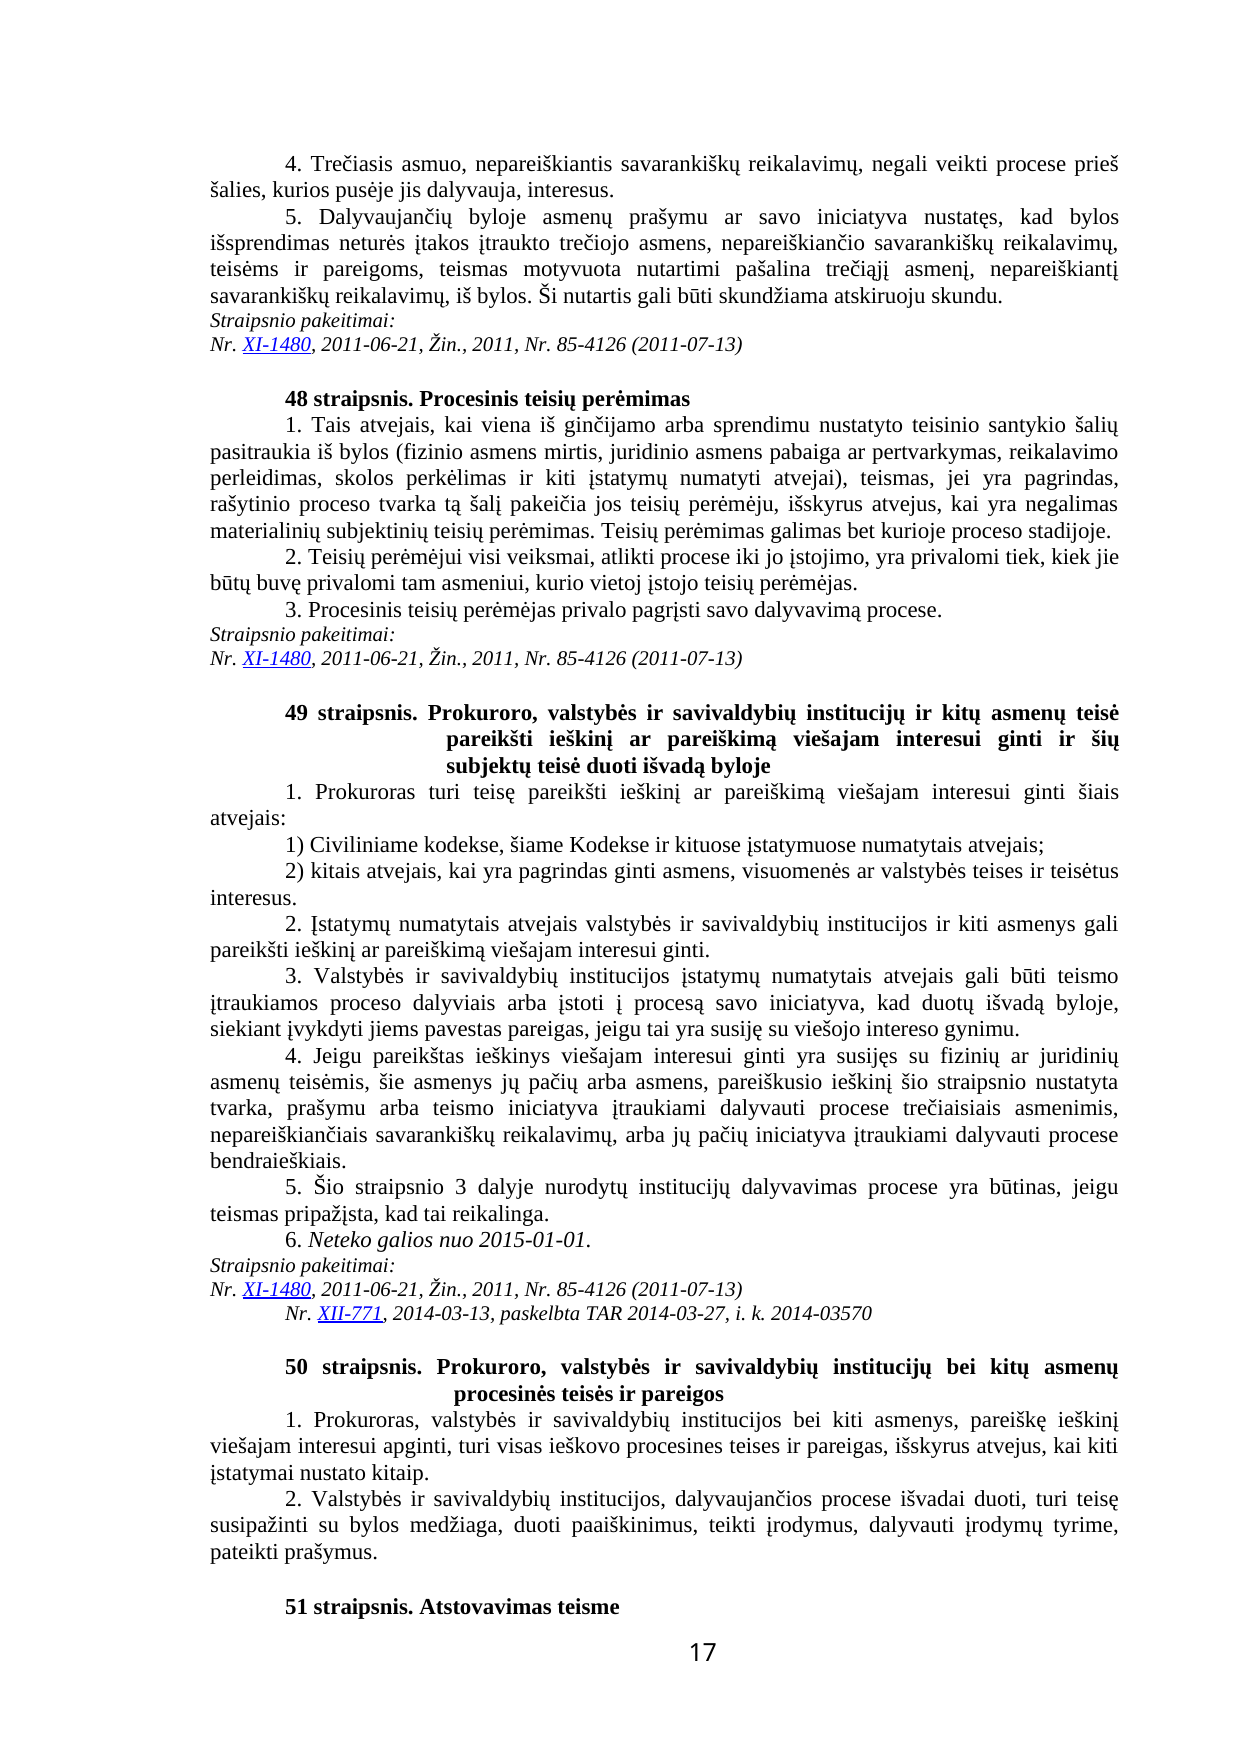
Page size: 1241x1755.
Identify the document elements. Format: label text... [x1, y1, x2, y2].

text Nr. XI-1480, 2011-06-21, Žin., 2011, Nr. 85-4126 (2011-07-13) [210, 332, 1120, 356]
text Straipsnio pakeitimai: [210, 622, 1120, 646]
text 2. Įstatymų numatytais atvejais valstybės ir savivaldybių institucijos ir kiti asmenys gali pareikšti ieškinį ar pareiškimą viešajam interesui ginti. [210, 910, 1120, 963]
text 51 straipsnis. Atstovavimas teisme [210, 1593, 1120, 1619]
text 2. Valstybės ir savivaldybių institucijos, dalyvaujančios procese išvadai duoti, turi teisę susipažinti su bylos medžiaga, duoti paaiškinimus, teikti įrodymus, dalyvauti įrodymų tyrime, pateikti prašymus. [210, 1485, 1120, 1564]
text Nr. XI-1480, 2011-06-21, Žin., 2011, Nr. 85-4126 (2011-07-13) [210, 1277, 1120, 1301]
text 49 straipsnis. Prokuroro, valstybės ir savivaldybių institucijų ir kitų asmenų teisė pareikšti ieškinį ar pareiškimą viešajam interesui ginti ir šių subjektų teisė duoti išvadą byloje [285, 699, 1120, 778]
text 1. Prokuroras turi teisę pareikšti ieškinį ar pareiškimą viešajam interesui ginti šiais atvejais: [210, 778, 1120, 831]
text 2) kitais atvejais, kai yra pagrindas ginti asmens, visuomenės ar valstybės teises ir teisėtus interesus. [210, 857, 1120, 910]
text 50 straipsnis. Prokuroro, valstybės ir savivaldybių institucijų bei kitų asmenų procesinės teisės ir pareigos [285, 1353, 1120, 1406]
text Straipsnio pakeitimai: [210, 308, 1120, 332]
text 1. Tais atvejais, kai viena iš ginčijamo arba sprendimu nustatyto teisinio santykio šalių pasitraukia iš bylos (fizinio asmens mirtis, juridinio asmens pabaiga ar pertvarkymas, reikalavimo perleidimas, skolos perkėlimas ir kiti įstatymų numatyti atvejai), teismas, jei yra pagrindas, rašytinio proceso tvarka tą šalį pakeičia jos teisių perėmėju, išskyrus atvejus, kai yra negalimas materialinių subjektinių teisių perėmimas. Teisių perėmimas galimas bet kurioje proceso stadijoje. [210, 411, 1120, 543]
text 5. Šio straipsnio 3 dalyje nurodytų institucijų dalyvavimas procese yra būtinas, jeigu teismas pripažįsta, kad tai reikalinga. [210, 1173, 1120, 1226]
text 48 straipsnis. Procesinis teisių perėmimas [210, 385, 1120, 411]
text Nr. XI-1480, 2011-06-21, Žin., 2011, Nr. 85-4126 (2011-07-13) [210, 646, 1120, 670]
text 4. Jeigu pareikštas ieškinys viešajam interesui ginti yra susijęs su fizinių ar juridinių asmenų teisėmis, šie asmenys jų pačių arba asmens, pareiškusio ieškinį šio straipsnio nustatyta tvarka, prašymu arba teismo iniciatyva įtraukiami dalyvauti procese trečiaisiais asmenimis, nepareiškiančiais savarankiškų reikalavimų, arba jų pačių iniciatyva įtraukiami dalyvauti procese bendraieškiais. [210, 1042, 1120, 1173]
text 4. Trečiasis asmuo, nepareiškiantis savarankiškų reikalavimų, negali veikti procese prieš šalies, kurios pusėje jis dalyvauja, interesus. [210, 150, 1120, 203]
text 6. Neteko galios nuo 2015-01-01. [210, 1226, 1120, 1252]
text 1. Prokuroras, valstybės ir savivaldybių institucijos bei kiti asmenys, pareiškę ieškinį viešajam interesui apginti, turi visas ieškovo procesines teises ir pareigas, išskyrus atvejus, kai kiti įstatymai nustato kitaip. [210, 1406, 1120, 1485]
text 3. Valstybės ir savivaldybių institucijos įstatymų numatytais atvejais gali būti teismo įtraukiamos proceso dalyviais arba įstoti į procesą savo iniciatyva, kad duotų išvadą byloje, siekiant įvykdyti jiems pavestas pareigas, jeigu tai yra susiję su viešojo intereso gynimu. [210, 963, 1120, 1042]
text 1) Civiliniame kodekse, šiame Kodekse ir kituose įstatymuose numatytais atvejais; [210, 831, 1120, 857]
text Straipsnio pakeitimai: [210, 1252, 1120, 1277]
text Nr. XII-771, 2014-03-13, paskelbta TAR 2014-03-27, i. k. 2014-03570 [210, 1301, 1120, 1325]
text 5. Dalyvaujančių byloje asmenų prašymu ar savo iniciatyva nustatęs, kad bylos išsprendimas neturės įtakos įtraukto trečiojo asmens, nepareiškiančio savarankiškų reikalavimų, teisėms ir pareigoms, teismas motyvuota nutartimi pašalina trečiąjį asmenį, nepareiškiantį savarankiškų reikalavimų, iš bylos. Ši nutartis gali būti skundžiama atskiruoju skundu. [210, 203, 1120, 308]
text 3. Procesinis teisių perėmėjas privalo pagrįsti savo dalyvavimą procese. [210, 596, 1120, 622]
text 2. Teisių perėmėjui visi veiksmai, atlikti procese iki jo įstojimo, yra privalomi tiek, kiek jie būtų buvę privalomi tam asmeniui, kurio vietoj įstojo teisių perėmėjas. [210, 543, 1120, 596]
